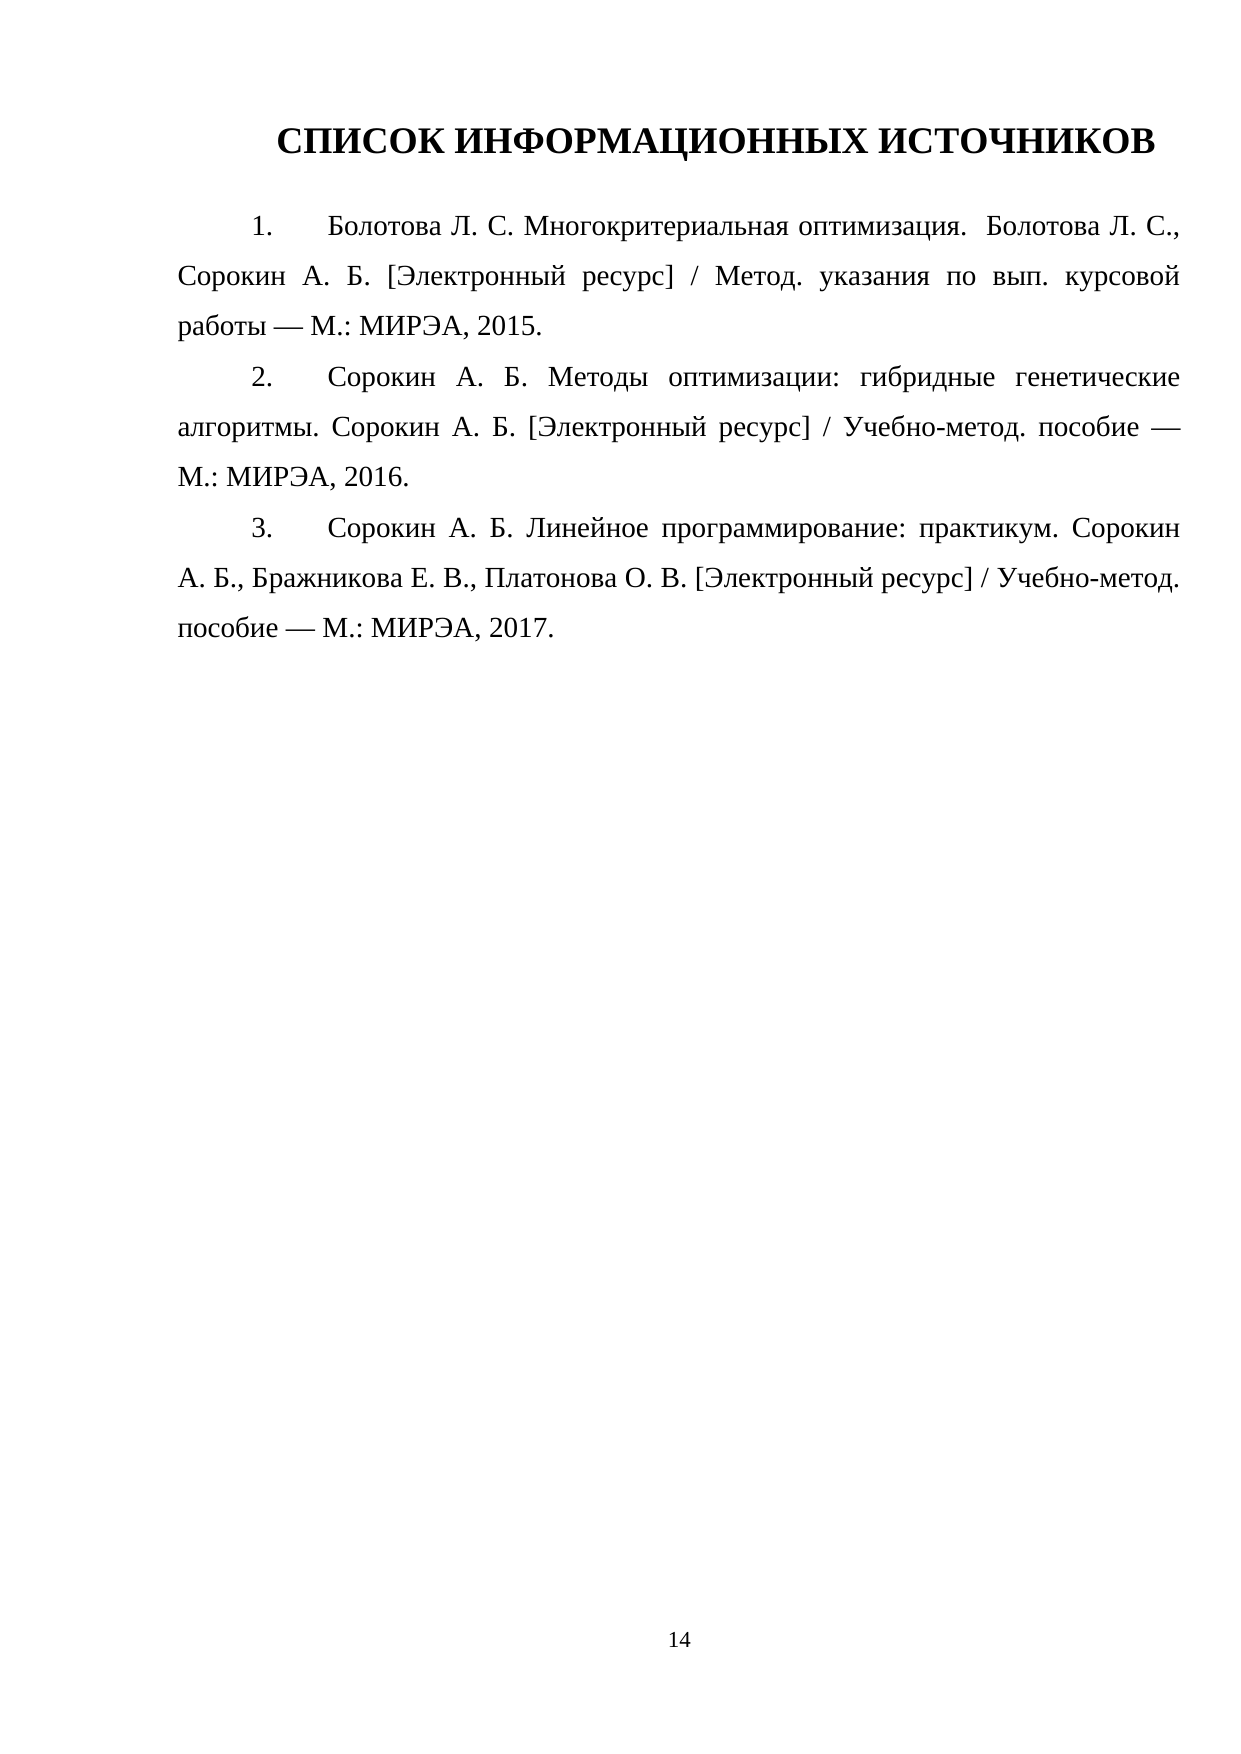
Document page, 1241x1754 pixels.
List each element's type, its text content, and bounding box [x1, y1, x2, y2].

list Сорокин А. Б. Линейное программирование: практикум. Сорокин А. Б., Бражникова Е. В., Платонова О. В. [Электронный ресурс] / Учебно-метод. пособие — М.: МИРЭА, 2017. [177, 510, 1181, 644]
list Сорокин А. Б. Методы оптимизации: гибридные генетические алгоритмы. Сорокин А. Б. [Электронный ресурс] / Учебно-метод. пособие — М.: МИРЭА, 2016. [177, 359, 1181, 493]
list Болотова Л. С. Многокритериальная оптимизация. Болотова Л. С., Сорокин А. Б. [Электронный ресурс] / Метод. указания по вып. курсовой работы — М.: МИРЭА, 2015. [177, 208, 1181, 342]
subtitle СПИСОК ИНФОРМАЦИОННЫХ ИСТОЧНИКОВ [177, 118, 1181, 161]
